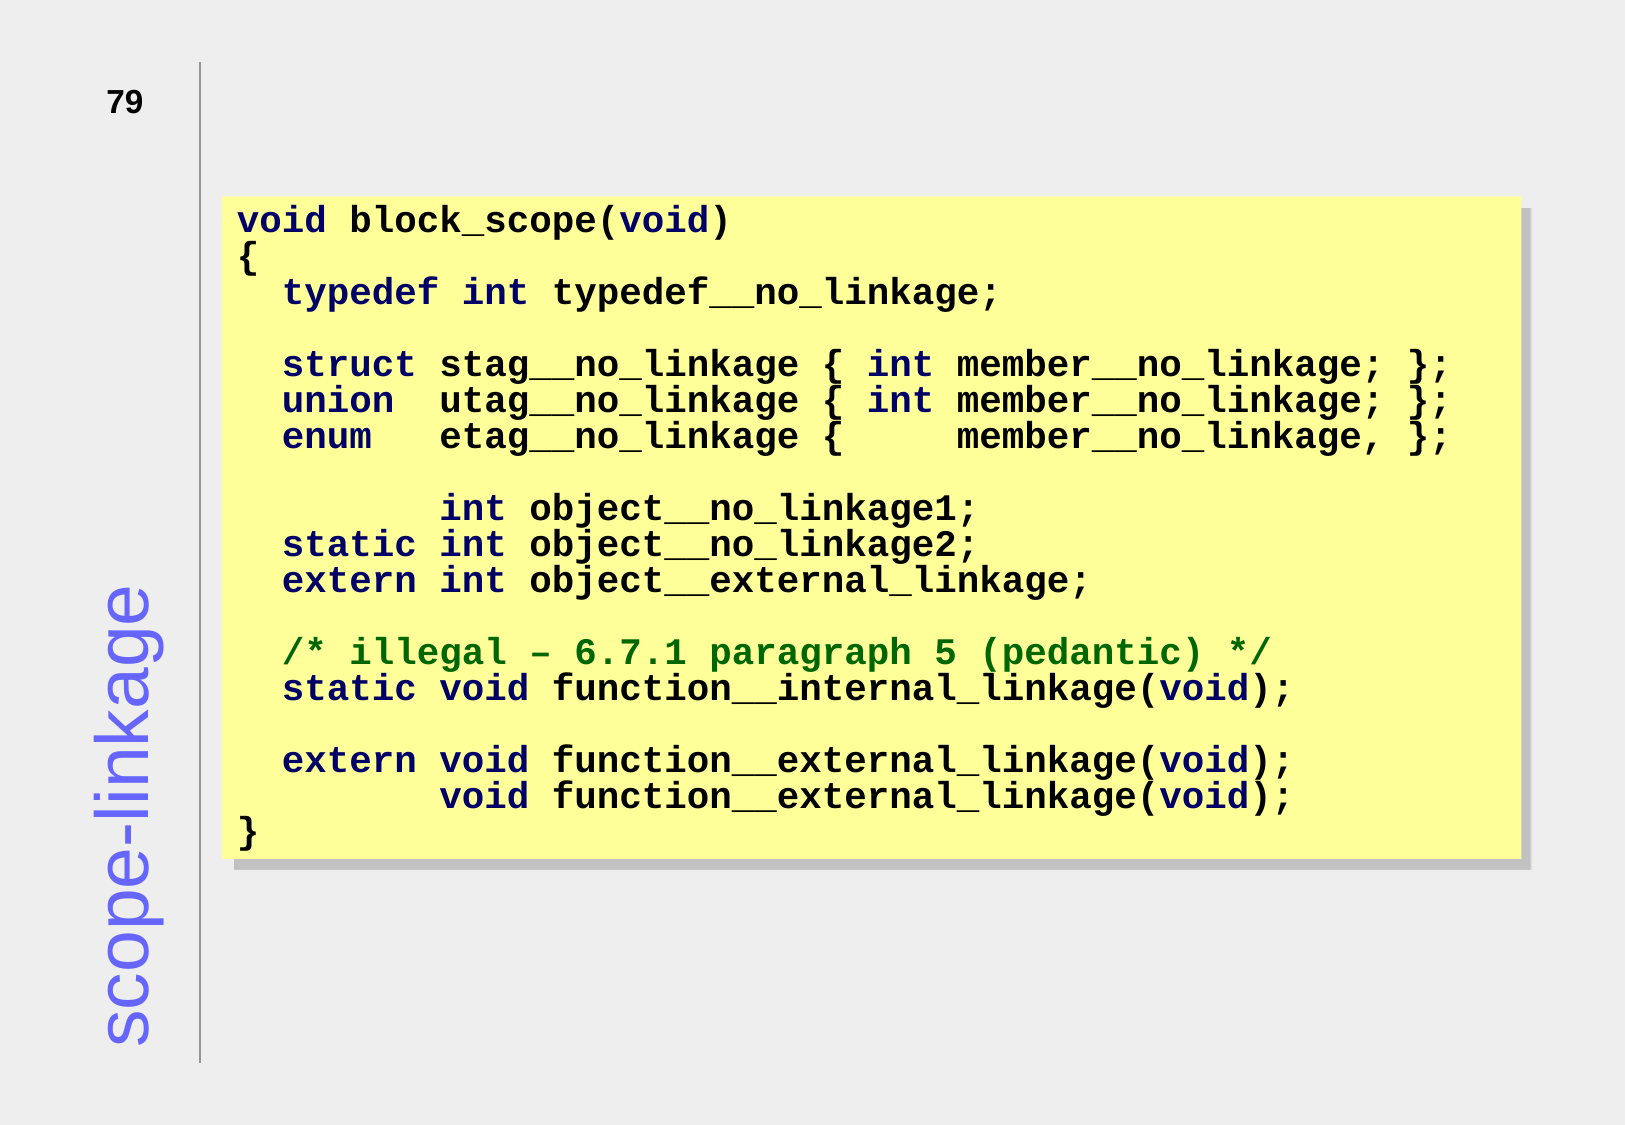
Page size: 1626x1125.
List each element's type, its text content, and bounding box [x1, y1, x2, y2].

text_box void block_scope(void) { typedef int typedef__no_linkage; struct stag__no_linkage { int member__no_linkage; }; union utag__no_linkage { int member__no_linkage; }; enum etag__no_linkage { member__no_linkage, }; int object__no_linkage1; static int object__no_linkage2; extern int object__external_linkage; /* illegal – 6.7.1 paragraph 5 (pedantic) */ static void function__internal_linkage(void); extern void function__external_linkage(void); void function__external_linkage(void); } [221, 196, 1522, 859]
title scope-linkage [50, 187, 188, 1063]
